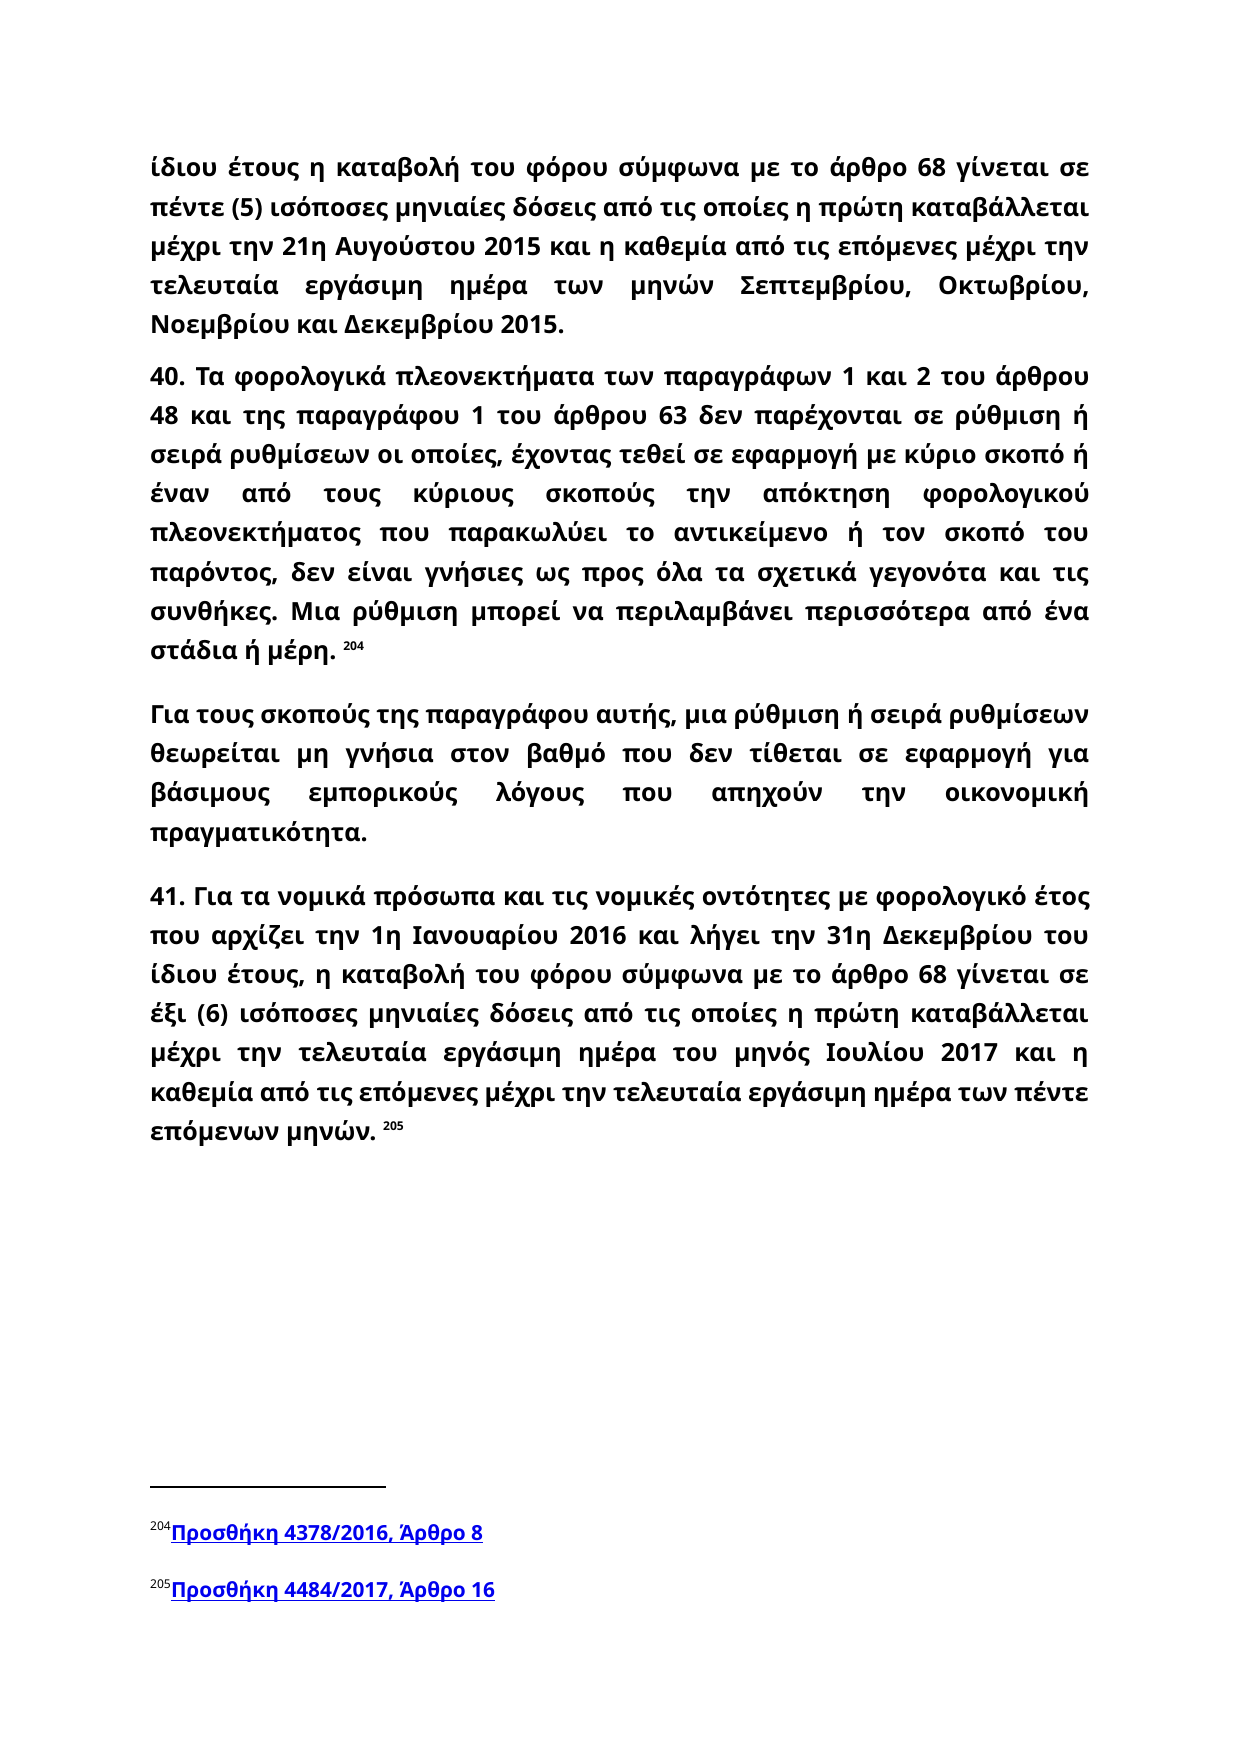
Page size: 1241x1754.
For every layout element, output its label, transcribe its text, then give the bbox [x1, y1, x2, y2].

text ίδιου έτους η καταβολή του φόρου σύμφωνα με το άρθρο 68 γίνεται σε πέντε (5) ισόποσες μηνιαίες δόσεις από τις οποίες η πρώτη καταβάλλεται μέχρι την 21η Αυγούστου 2015 και η καθεμία από τις επόμενες μέχρι την τελευταία εργάσιμη ημέρα των μηνών Σεπτεμβρίου, Οκτωβρίου, Νοεμβρίου και Δεκεμβρίου 2015. [150, 150, 1090, 341]
text Προσθήκη 4378/2016, Άρθρο 8 [150, 1518, 1090, 1546]
text Προσθήκη 4484/2017, Άρθρο 16 [150, 1576, 1090, 1604]
text 41. Για τα νομικά πρόσωπα και τις νομικές οντότητες με φορολογικό έτος που αρχίζει την 1η Ιανουαρίου 2016 και λήγει την 31η Δεκεμβρίου του ίδιου έτους, η καταβολή του φόρου σύμφωνα με το άρθρο 68 γίνεται σε έξι (6) ισόποσες μηνιαίες δόσεις από τις οποίες η πρώτη καταβάλλεται μέχρι την τελευταία εργάσιμη ημέρα του μηνός Ιουλίου 2017 και η καθεμία από τις επόμενες μέχρι την τελευταία εργάσιμη ημέρα των πέντε επόμενων μηνών. [150, 878, 1090, 1147]
text 40. Τα φορολογικά πλεονεκτήματα των παραγράφων 1 και 2 του άρθρου 48 και της παραγράφου 1 του άρθρου 63 δεν παρέχονται σε ρύθμιση ή σειρά ρυθμίσεων οι οποίες, έχοντας τεθεί σε εφαρμογή με κύριο σκοπό ή έναν από τους κύριους σκοπούς την απόκτηση φορολογικού πλεονεκτήματος που παρακωλύει το αντικείμενο ή τον σκοπό του παρόντος, δεν είναι γνήσιες ως προς όλα τα σχετικά γεγονότα και τις συνθήκες. Μια ρύθμιση μπορεί να περιλαμβάνει περισσότερα από ένα στάδια ή μέρη. [150, 358, 1090, 667]
text Για τους σκοπούς της παραγράφου αυτής, μια ρύθμιση ή σειρά ρυθμίσεων θεωρείται μη γνήσια στον βαθμό που δεν τίθεται σε εφαρμογή για βάσιμους εμπορικούς λόγους που απηχούν την οικονομική πραγματικότητα. [150, 697, 1090, 848]
